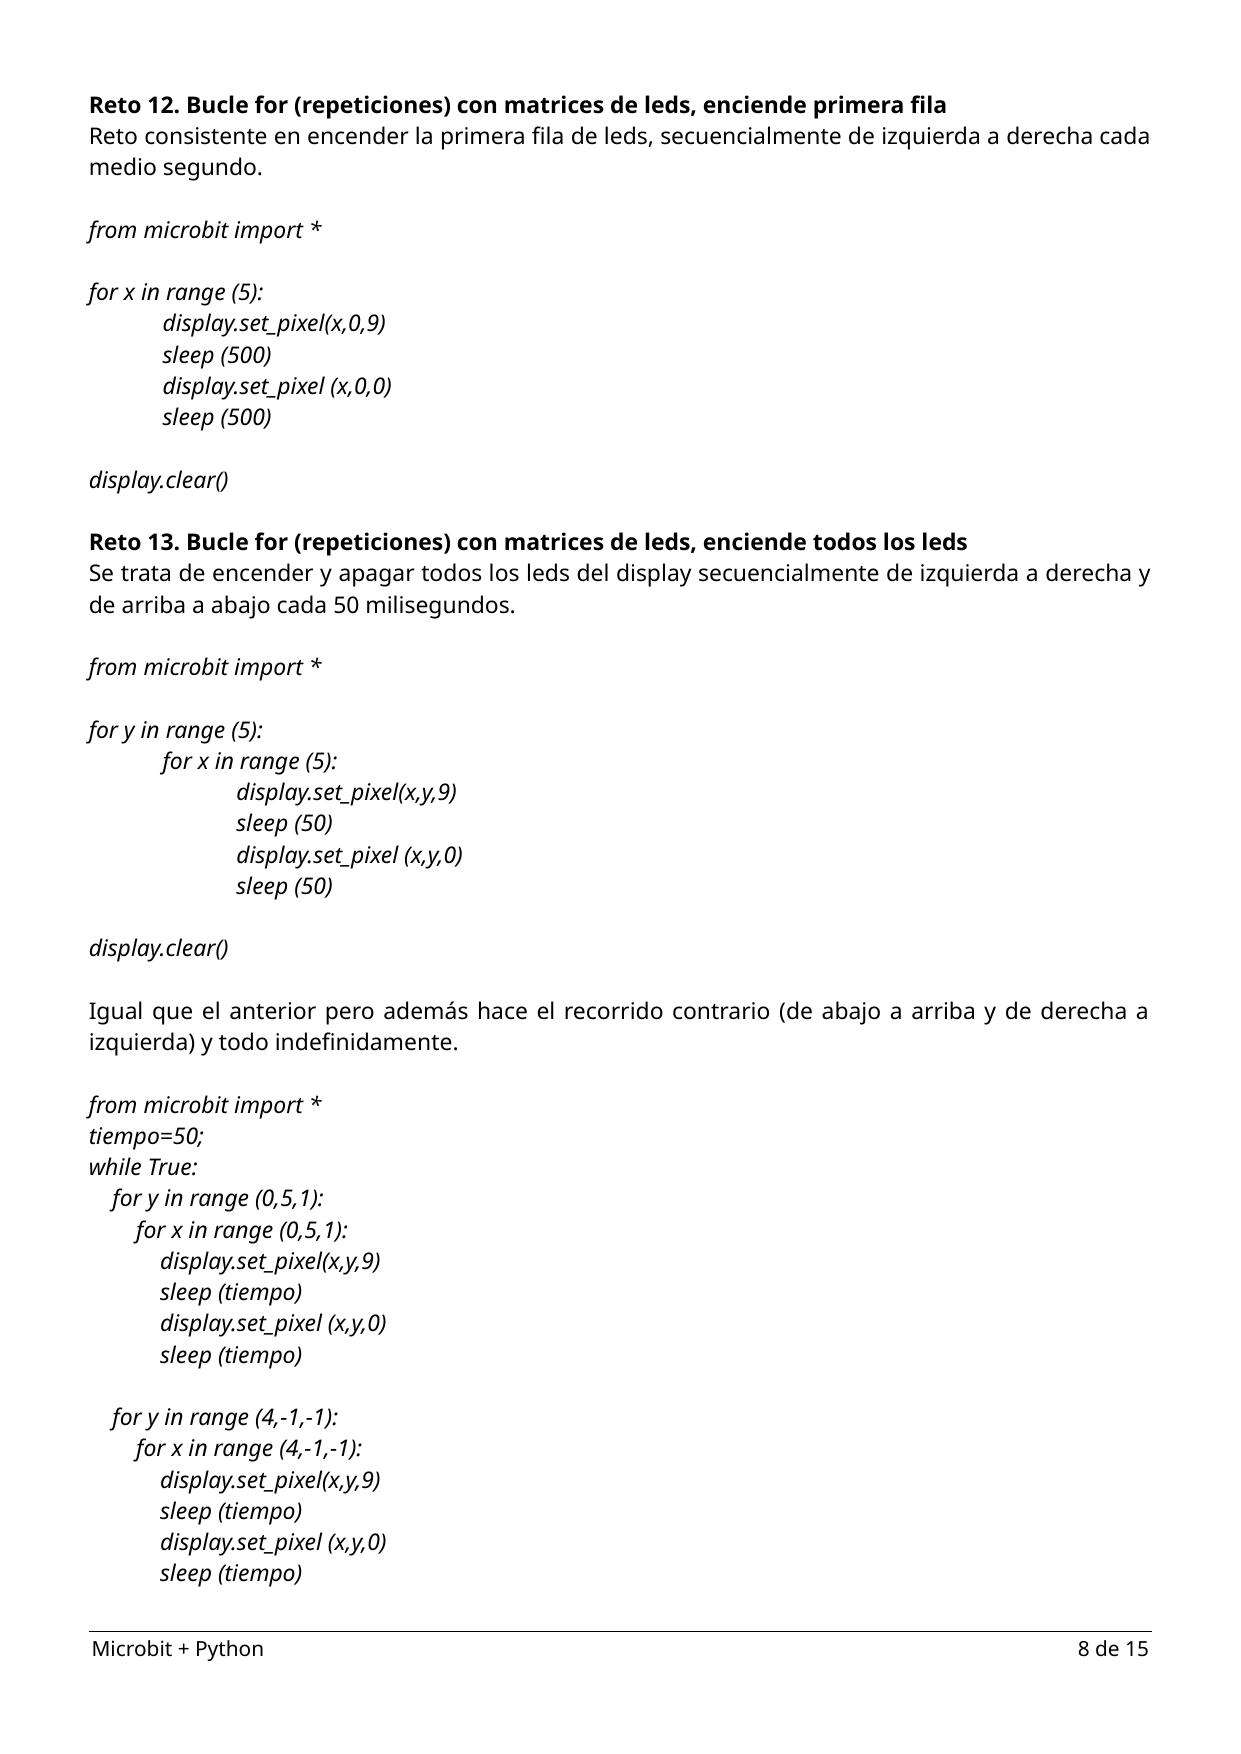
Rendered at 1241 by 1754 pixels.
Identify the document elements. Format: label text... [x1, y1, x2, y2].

text from microbit import * [88, 651, 1152, 682]
text display.set_pixel (x,y,0) [88, 1526, 1152, 1557]
text display.set_pixel(x,y,9) [88, 776, 1152, 807]
text for x in range (4,-1,-1): [88, 1432, 1152, 1463]
text sleep (50) [88, 807, 1152, 838]
text display.set_pixel(x,y,9) [88, 1245, 1152, 1276]
text tiempo=50; [88, 1120, 1152, 1151]
text sleep (500) [88, 338, 1152, 370]
text display.set_pixel (x,y,0) [88, 1307, 1152, 1338]
text display.set_pixel(x,0,9) [88, 307, 1152, 338]
text Se trata de encender y apagar todos los leds del display secuencialmente de izquierda a derecha y de arriba a abajo cada 50 milisegundos. [88, 557, 1152, 620]
text for y in range (4,-1,-1): [88, 1401, 1152, 1432]
text Igual que el anterior pero además hace el recorrido contrario (de abajo a arriba y de derecha a izquierda) y todo indefinidamente. [88, 995, 1152, 1057]
text sleep (tiempo) [88, 1557, 1152, 1588]
text sleep (50) [88, 870, 1152, 901]
text sleep (tiempo) [88, 1276, 1152, 1307]
text sleep (tiempo) [88, 1338, 1152, 1370]
text sleep (tiempo) [88, 1495, 1152, 1526]
text from microbit import * [88, 213, 1152, 245]
text Reto consistente en encender la primera fila de leds, secuencialmente de izquierda a derecha cada medio segundo. [88, 120, 1152, 182]
text Reto 13. Bucle for (repeticiones) con matrices de leds, enciende todos los leds [88, 526, 1152, 557]
text for y in range (5): [88, 713, 1152, 745]
text display.clear() [88, 932, 1152, 963]
text while True: [88, 1151, 1152, 1182]
text display.set_pixel(x,y,9) [88, 1463, 1152, 1495]
text display.clear() [88, 463, 1152, 495]
text display.set_pixel (x,y,0) [88, 838, 1152, 870]
text for x in range (0,5,1): [88, 1213, 1152, 1245]
text for x in range (5): [88, 276, 1152, 307]
text from microbit import * [88, 1088, 1152, 1120]
text sleep (500) [88, 401, 1152, 432]
text Reto 12. Bucle for (repeticiones) con matrices de leds, enciende primera fila [88, 88, 1152, 120]
text for y in range (0,5,1): [88, 1182, 1152, 1213]
text for x in range (5): [88, 745, 1152, 776]
text display.set_pixel (x,0,0) [88, 370, 1152, 401]
